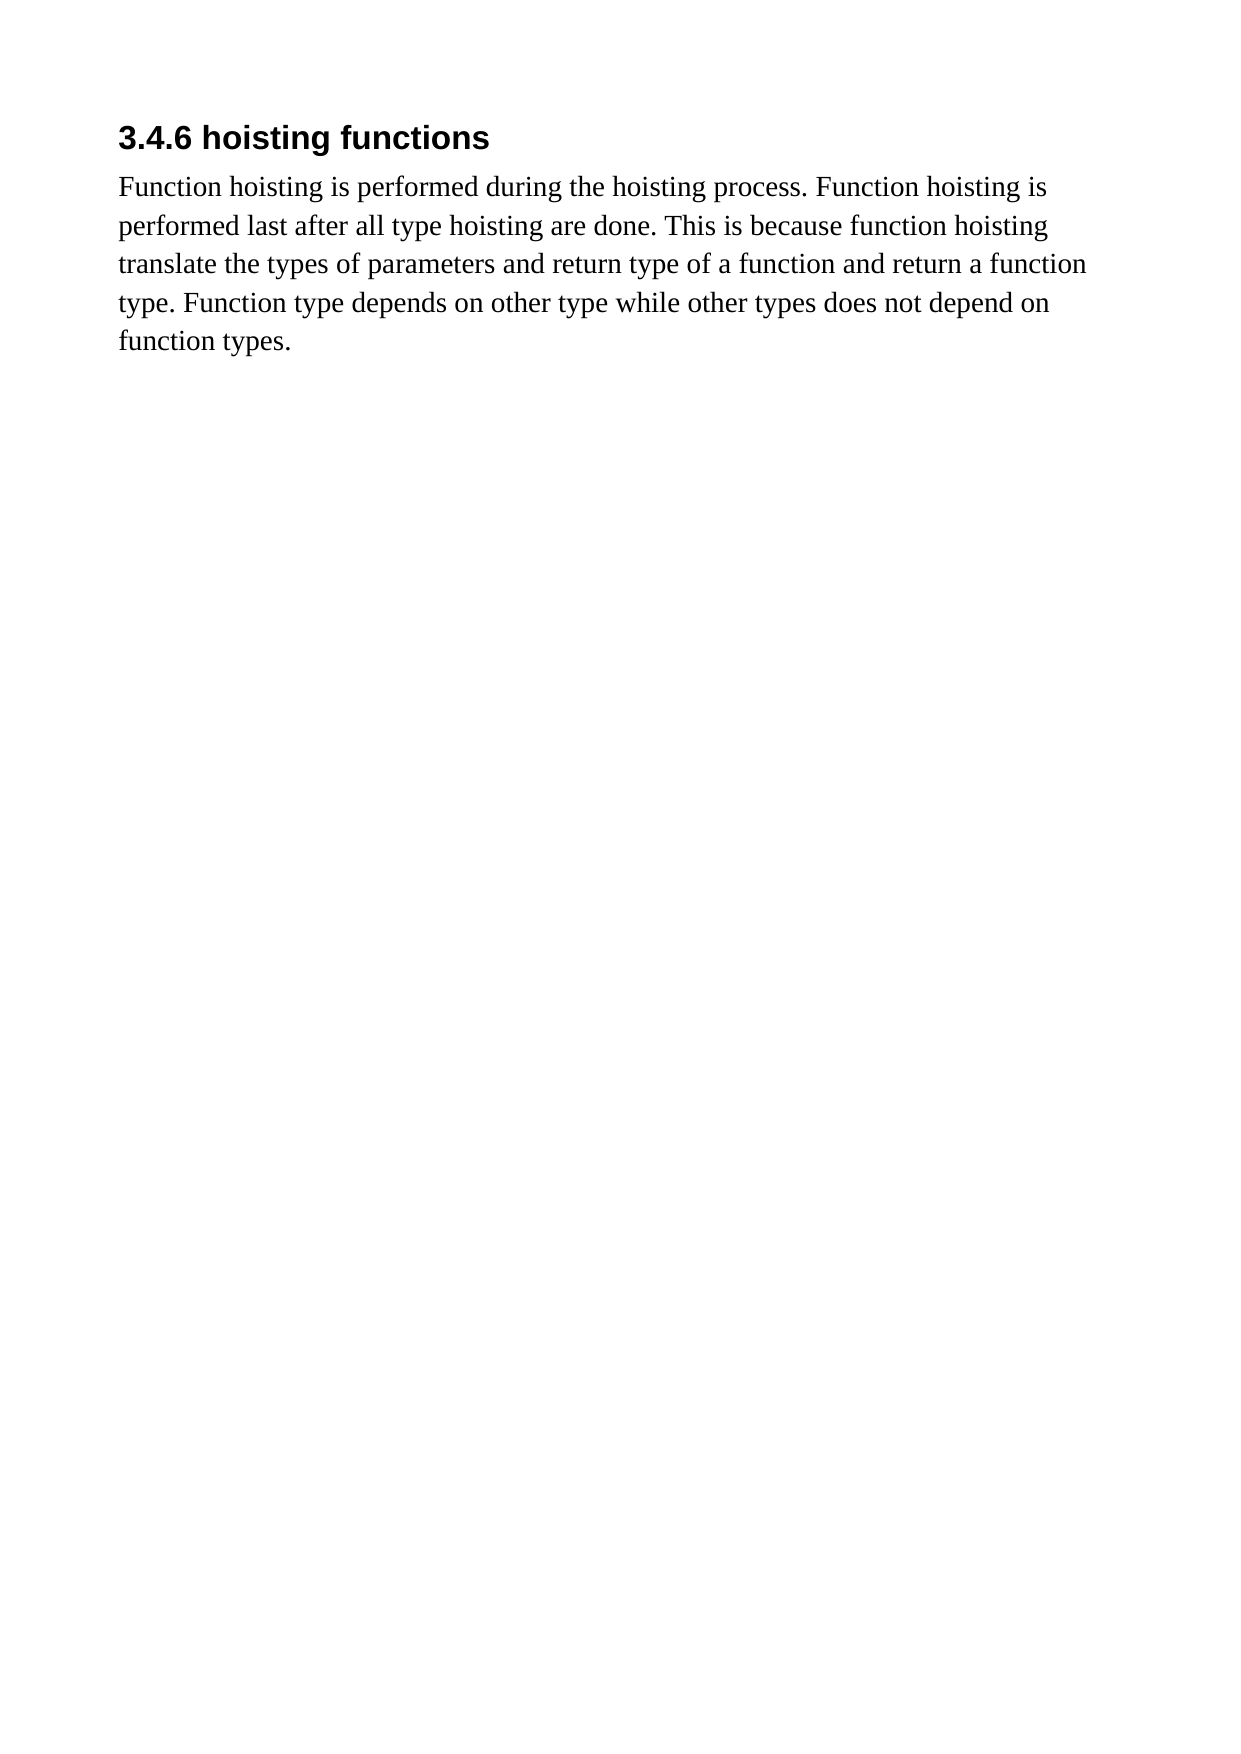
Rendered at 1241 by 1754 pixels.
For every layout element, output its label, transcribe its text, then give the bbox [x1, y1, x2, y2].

subtitle 3.4.6 hoisting functions [118, 118, 1122, 157]
text Function hoisting is performed during the hoisting process. Function hoisting is performed last after all type hoisting are done. This is because function hoisting translate the types of parameters and return type of a function and return a function type. Function type depends on other type while other types does not depend on function types. [118, 169, 1122, 357]
